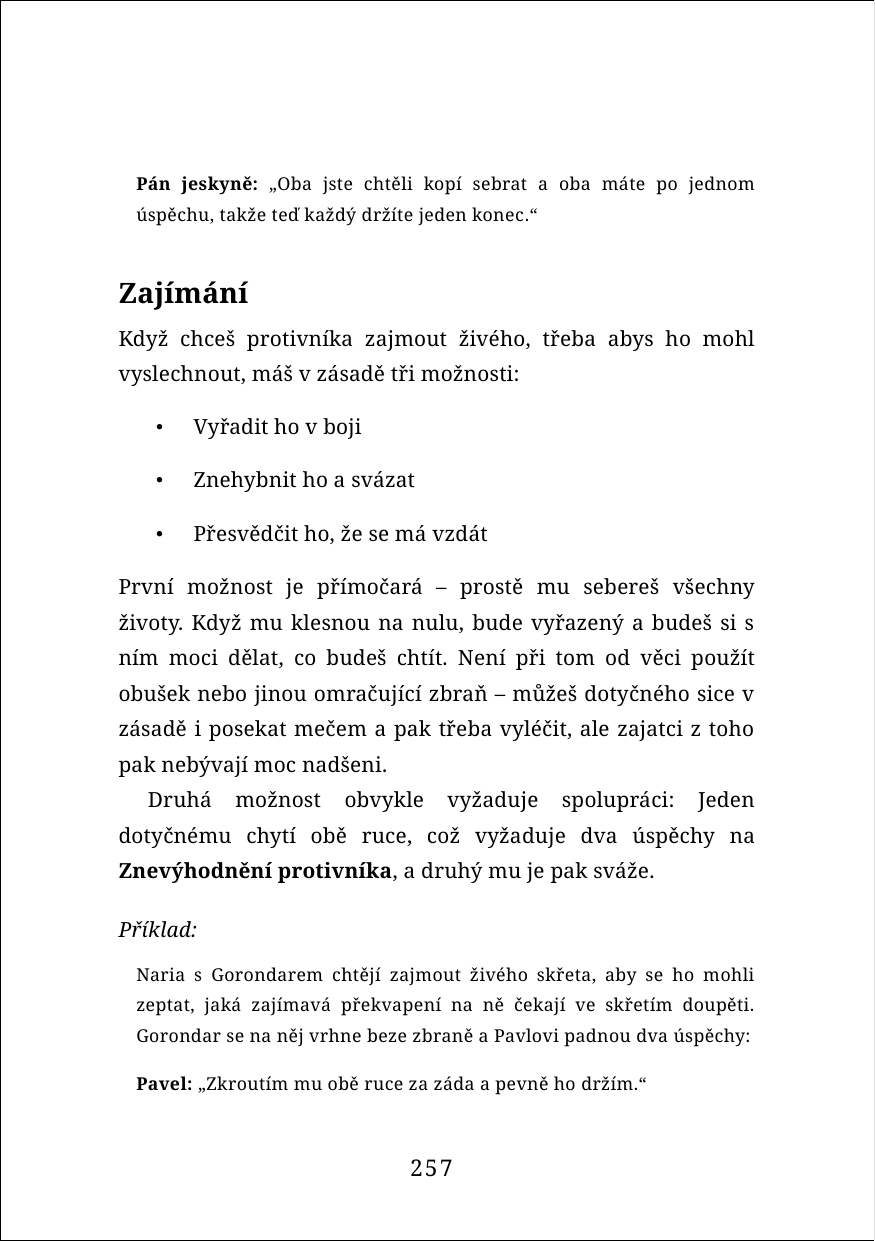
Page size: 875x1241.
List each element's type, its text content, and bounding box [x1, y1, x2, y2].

subtitle Zajímání [118, 273, 756, 312]
list Vyřadit ho v boji [156, 412, 756, 441]
text Naria s Gorondarem chtějí zajmout živého skřeta, aby se ho mohli zeptat, jaká zajímavá překvapení na ně čekají ve skřetím doupěti. Gorondar se na něj vrhne beze zbraně a Pavlovi padnou dva úspěchy: [136, 963, 756, 1047]
text Příklad: [118, 915, 756, 944]
text První možnost je přímočará – prostě mu sebereš všechny životy. Když mu klesnou na nulu, bude vyřazený a budeš si s ním moci dělat, co budeš chtít. Není při tom od věci použít obušek nebo jinou omračující zbraň – můžeš dotyčného sice v zásadě i posekat mečem a pak třeba vyléčit, ale zajatci z toho pak nebývají moc nadšeni. Druhá možnost obvykle vyžaduje spolupráci: Jeden dotyčnému chytí obě ruce, což vyžaduje dva úspěchy na Znevýhodnění protivníka, a druhý mu je pak sváže. [118, 572, 756, 885]
list Znehybnit ho a svázat [156, 466, 756, 494]
text Pán jeskyně: „Oba jste chtěli kopí sebrat a oba máte po jednom úspěchu, takže teď každý držíte jeden konec.“ [136, 172, 756, 226]
text Když chceš protivníka zajmout živého, třeba abys ho mohl vyslechnout, máš v zásadě tři možnosti: [118, 324, 756, 388]
list Přesvědčit ho, že se má vzdát [156, 519, 756, 547]
text Pavel: „Zkroutím mu obě ruce za záda a pevně ho držím.“ [136, 1071, 756, 1095]
